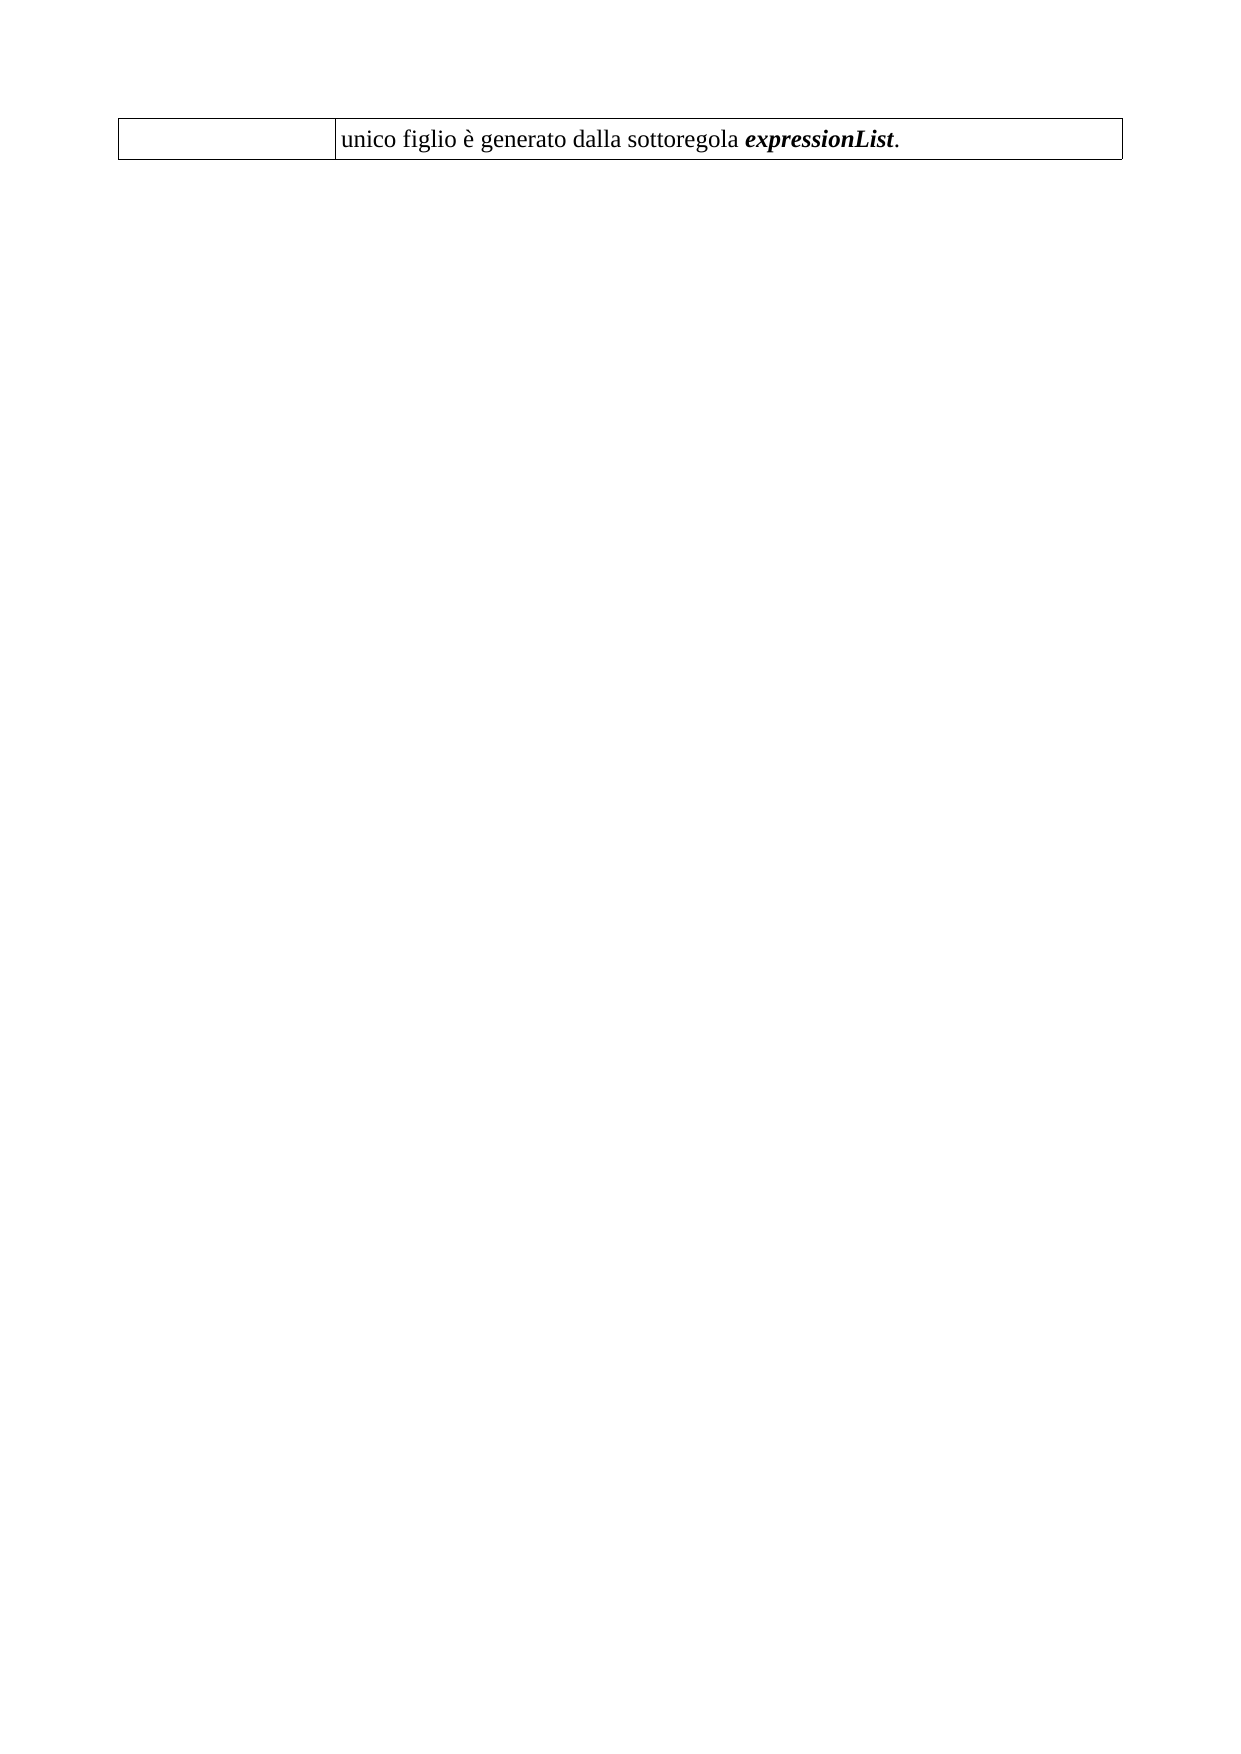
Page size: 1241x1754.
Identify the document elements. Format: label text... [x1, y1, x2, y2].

table_cell unico figlio è generato dalla sottoregola expressionList. [336, 119, 1122, 158]
table_cell [119, 119, 335, 158]
